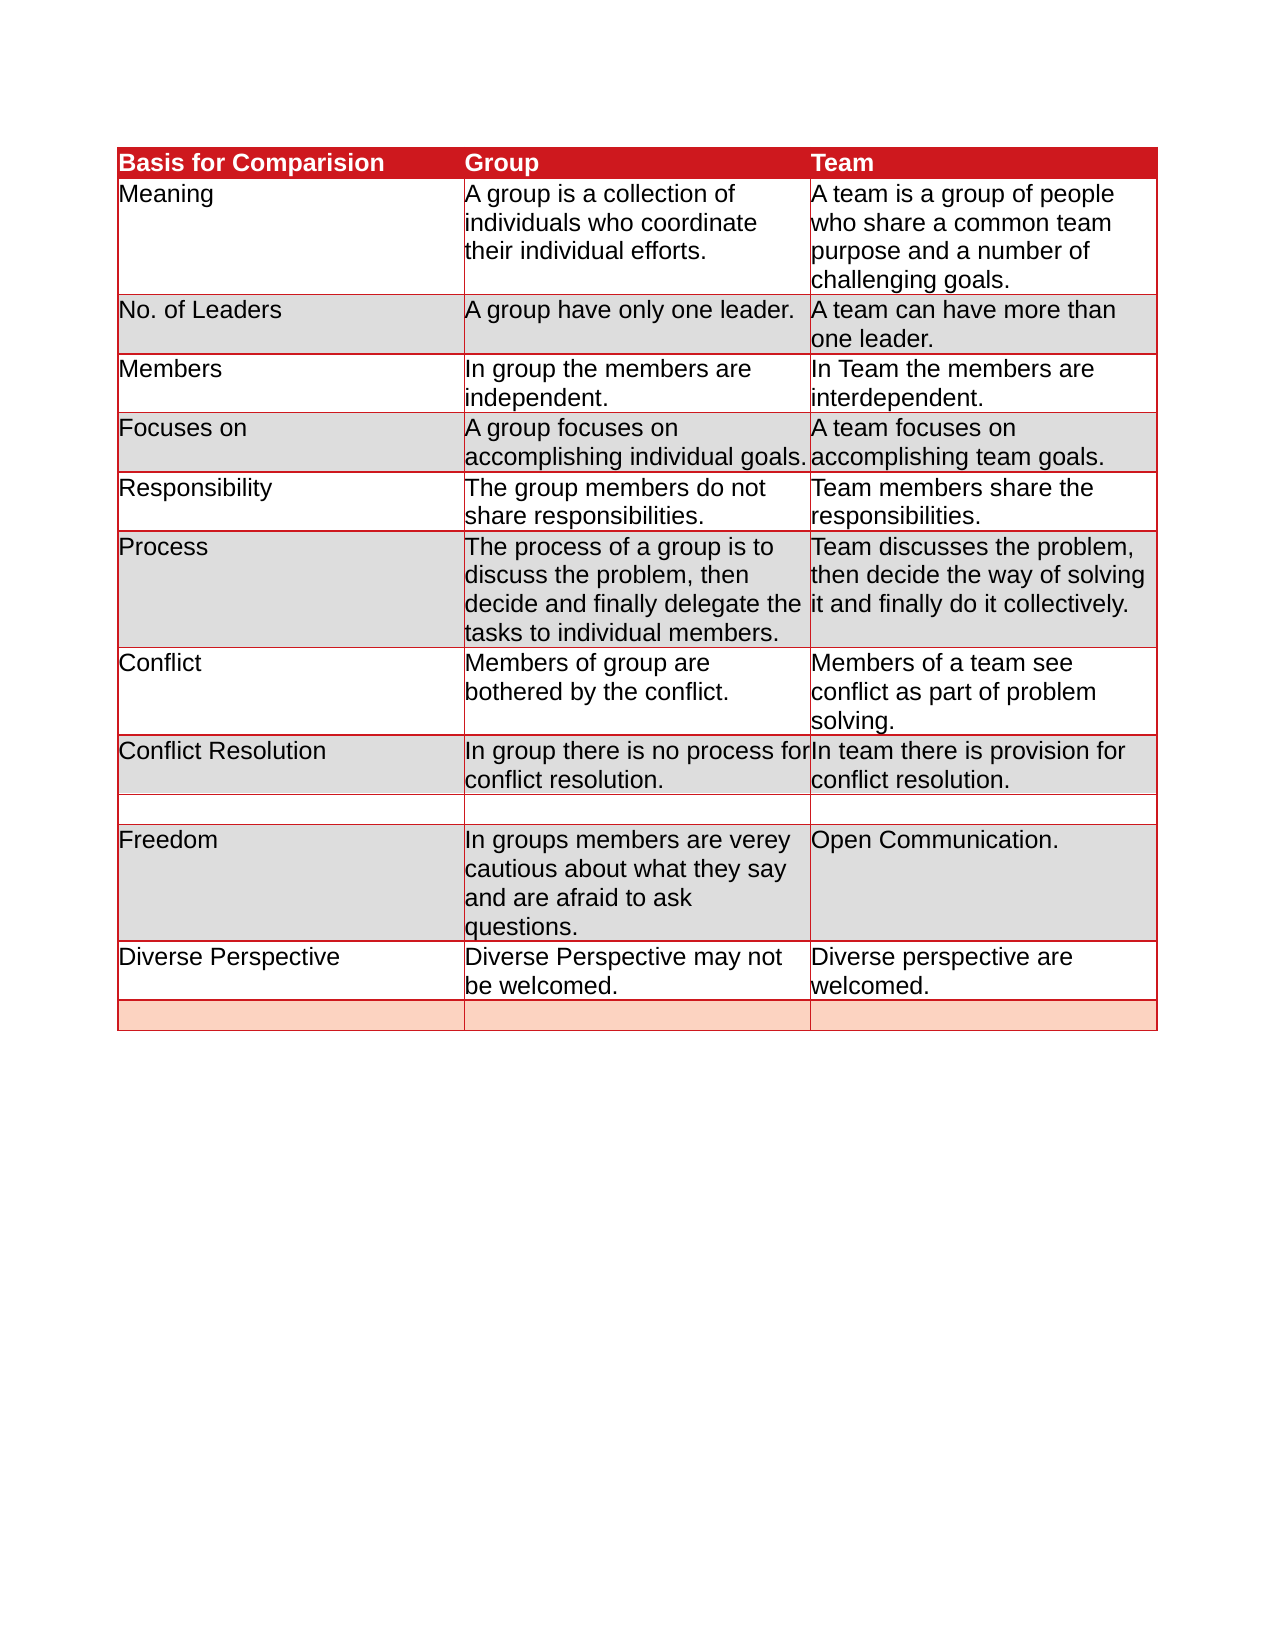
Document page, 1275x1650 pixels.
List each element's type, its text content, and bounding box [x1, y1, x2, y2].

table_cell A group focuses on accomplishing individual goals. [465, 413, 810, 471]
table_cell A team focuses on accomplishing team goals. [811, 413, 1156, 471]
table_cell Diverse Perspective may not be welcomed. [465, 942, 810, 999]
table_cell Members of group are bothered by the conflict. [465, 648, 810, 734]
table_cell In group the members are independent. [465, 355, 810, 412]
table_header Basis for Comparision [119, 148, 464, 177]
table_cell Conflict Resolution [119, 736, 464, 793]
table_cell Process [119, 532, 464, 647]
table_cell In group there is no process for conflict resolution. [465, 736, 810, 793]
table_cell The process of a group is to discuss the problem, then decide and finally delegate the tasks to individual members. [465, 532, 810, 647]
table_header Group [465, 148, 810, 177]
table_cell A team is a group of people who share a common team purpose and a number of challenging goals. [811, 179, 1156, 294]
table_cell [465, 1001, 810, 1030]
table_cell [119, 795, 464, 824]
table_cell Conflict [119, 648, 464, 734]
table_cell In Team the members are interdependent. [811, 355, 1156, 412]
table_cell Members of a team see conflict as part of problem solving. [811, 648, 1156, 734]
table_cell [465, 795, 810, 824]
table_cell Members [119, 355, 464, 412]
table_cell A team can have more than one leader. [811, 295, 1156, 353]
table_cell Open Communication. [811, 825, 1156, 940]
table_cell In team there is provision for conflict resolution. [811, 736, 1156, 793]
table_cell A group have only one leader. [465, 295, 810, 353]
table_cell Team discusses the problem, then decide the way of solving it and finally do it collectively. [811, 532, 1156, 647]
table_cell Diverse perspective are welcomed. [811, 942, 1156, 999]
table_cell In groups members are verey cautious about what they say and are afraid to ask questions. [465, 825, 810, 940]
table_header Team [811, 148, 1156, 177]
table_cell No. of Leaders [119, 295, 464, 353]
table_cell Freedom [119, 825, 464, 940]
table_cell Meaning [119, 179, 464, 294]
table_cell Team members share the responsibilities. [811, 473, 1156, 530]
table_cell Diverse Perspective [119, 942, 464, 999]
table_cell [811, 795, 1156, 824]
table_cell [119, 1001, 464, 1030]
table_cell [811, 1001, 1156, 1030]
table_cell Focuses on [119, 413, 464, 471]
table_cell A group is a collection of individuals who coordinate their individual efforts. [465, 179, 810, 294]
table_cell Responsibility [119, 473, 464, 530]
table_cell The group members do not share responsibilities. [465, 473, 810, 530]
